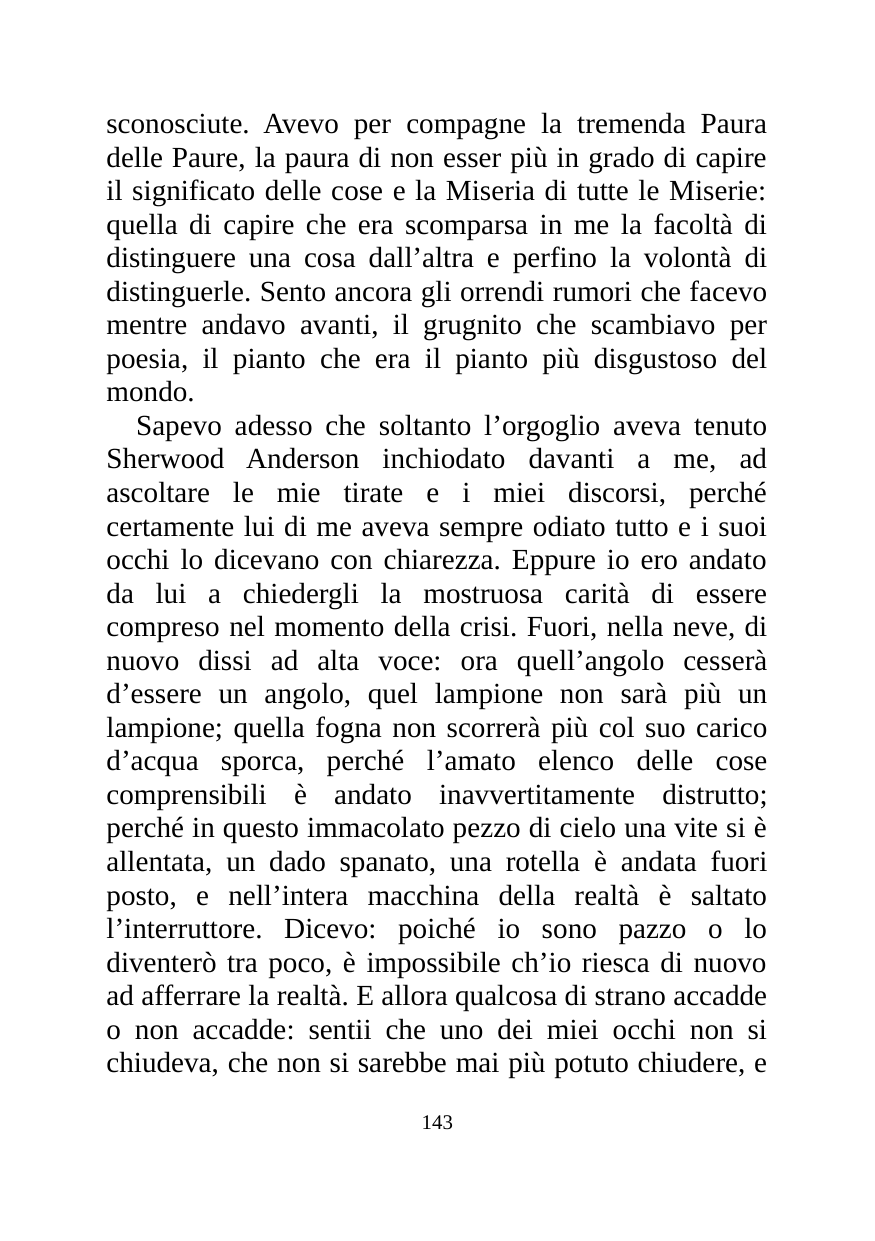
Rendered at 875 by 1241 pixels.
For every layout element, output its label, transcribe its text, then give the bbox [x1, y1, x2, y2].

text sconosciute. Avevo per compagne la tremenda Paura delle Paure, la paura di non esser più in grado di capire il significato delle cose e la Miseria di tutte le Miserie: quella di capire che era scomparsa in me la facoltà di distinguere una cosa dall’altra e perfino la volontà di distinguerle. Sento ancora gli orrendi rumori che facevo mentre andavo avanti, il grugnito che scambiavo per poesia, il pianto che era il pianto più disgustoso del mondo. [106, 106, 768, 408]
text Sapevo adesso che soltanto l’orgoglio aveva tenuto Sherwood Anderson inchiodato davanti a me, ad ascoltare le mie tirate e i miei discorsi, perché certamente lui di me aveva sempre odiato tutto e i suoi occhi lo dicevano con chiarezza. Eppure io ero andato da lui a chiedergli la mostruosa carità di essere compreso nel momento della crisi. Fuori, nella neve, di nuovo dissi ad alta voce: ora quell’angolo cesserà d’essere un angolo, quel lampione non sarà più un lampione; quella fogna non scorrerà più col suo carico d’acqua sporca, perché l’amato elenco delle cose comprensibili è andato inavvertitamente distrutto; perché in questo immacolato pezzo di cielo una vite si è allentata, un dado spanato, una rotella è andata fuori posto, e nell’intera macchina della realtà è saltato l’interruttore. Dicevo: poiché io sono pazzo o lo diventerò tra poco, è impossibile ch’io riesca di nuovo ad afferrare la realtà. E allora qualcosa di strano accadde o non accadde: sentii che uno dei miei occhi non si chiudeva, che non si sarebbe mai più potuto chiudere, e [106, 408, 768, 1079]
